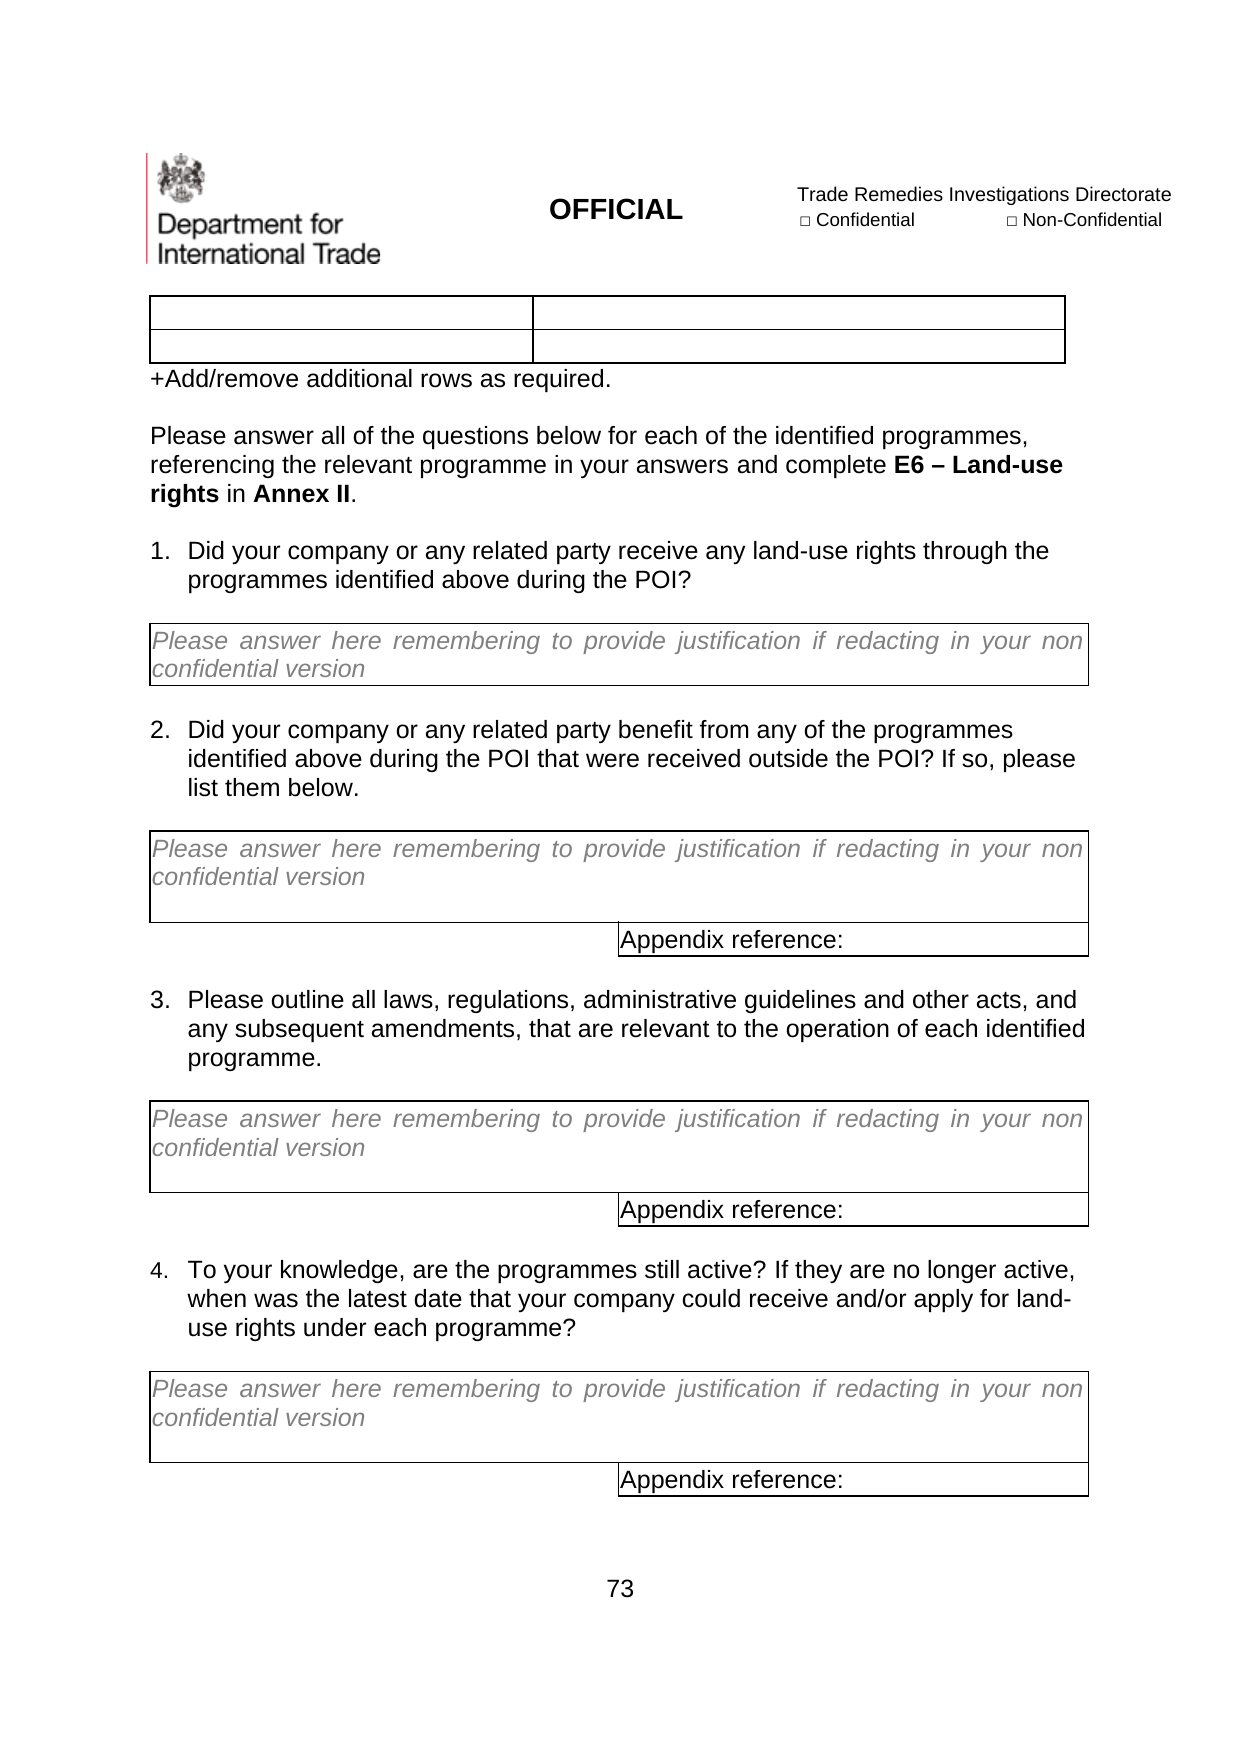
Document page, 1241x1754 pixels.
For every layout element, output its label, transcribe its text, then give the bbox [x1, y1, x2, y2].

text Please answer all of the questions below for each of the identified programmes, referencing the relevant programme in your answers and complete E6 – Land-use rights in Annex II. [150, 421, 1090, 507]
text +Add/remove additional rows as required. [150, 364, 1090, 392]
list Did your company or any related party benefit from any of the programmes identified above during the POI that were received outside the POI? If so, please list them below. [150, 715, 1090, 802]
table_cell [150, 923, 618, 955]
table_header Please answer here remembering to provide justification if redacting in your non confidential version [151, 832, 1088, 921]
table_cell Appendix reference: [619, 923, 1088, 955]
list Did your company or any related party receive any land-use rights through the programmes identified above during the POI? [150, 536, 1090, 594]
list Please outline all laws, regulations, administrative guidelines and other acts, and any subsequent amendments, that are relevant to the operation of each identified programme. [150, 985, 1090, 1072]
table_cell [151, 297, 532, 329]
table_header Please answer here remembering to provide justification if redacting in your non confidential version [151, 1372, 1088, 1462]
table_cell [534, 330, 1064, 362]
table_cell [534, 297, 1064, 329]
table_cell [151, 330, 532, 362]
table_header Please answer here remembering to provide justification if redacting in your non confidential version [151, 624, 1088, 685]
table_cell [150, 1463, 618, 1495]
table_header Please answer here remembering to provide justification if redacting in your non confidential version [151, 1102, 1088, 1192]
list To your knowledge, are the programmes still active? If they are no longer active, when was the latest date that your company could receive and/or apply for land-use rights under each programme? [150, 1256, 1090, 1342]
table_cell Appendix reference: [619, 1193, 1088, 1225]
table_cell [150, 1193, 618, 1225]
table_cell Appendix reference: [619, 1463, 1088, 1495]
